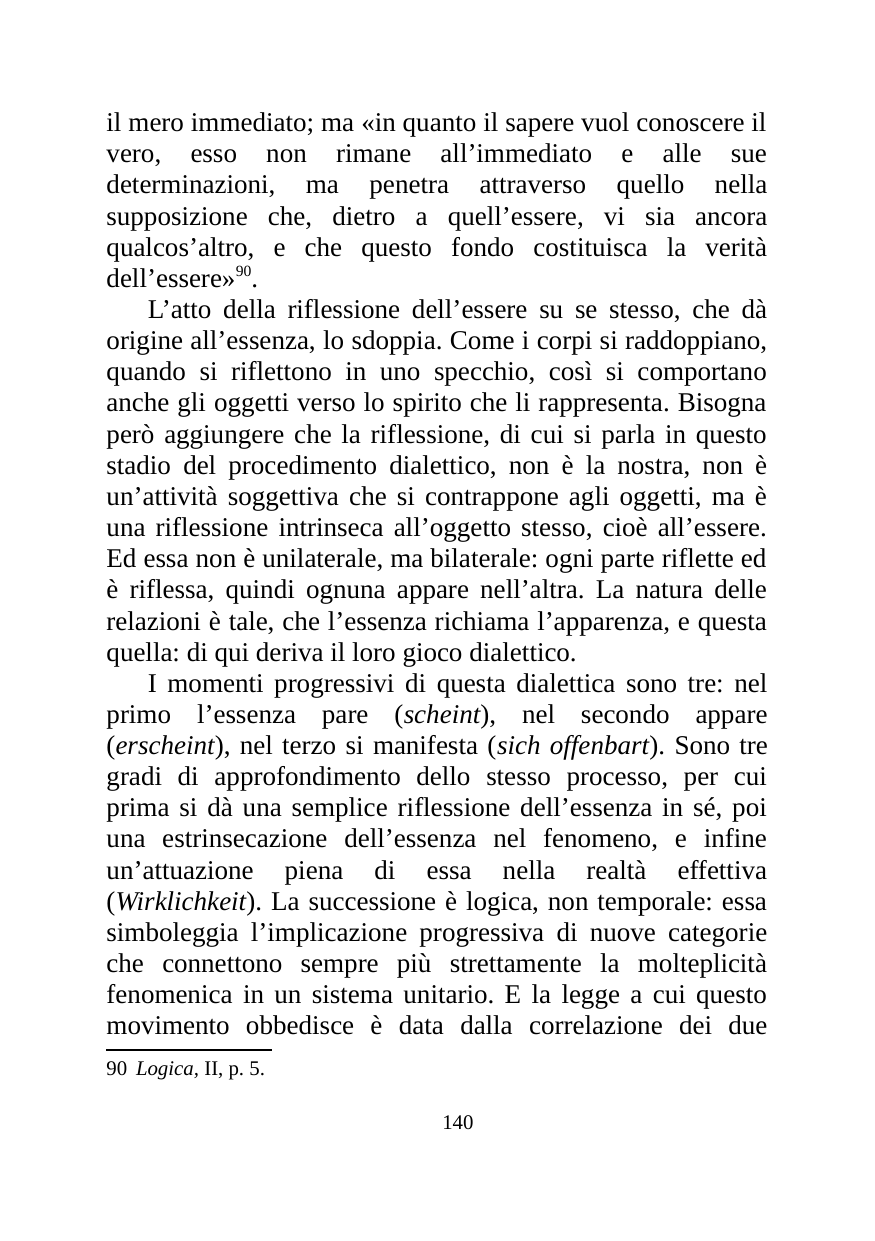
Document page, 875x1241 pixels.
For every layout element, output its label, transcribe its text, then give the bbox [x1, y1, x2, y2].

text il mero immediato; ma «in quanto il sapere vuol conoscere il vero, esso non rimane all’immediato e alle sue determinazioni, ma penetra attraverso quello nella supposizione che, dietro a quell’essere, vi sia ancora qualcos’altro, e che questo fondo costituisca la verità dell’essere». [106, 106, 768, 293]
text Logica, II, p. 5. [106, 1056, 768, 1080]
text I momenti progressivi di questa dialettica sono tre: nel primo l’essenza pare (scheint), nel secondo appare (erscheint), nel terzo si manifesta (sich offenbart). Sono tre gradi di approfondimento dello stesso processo, per cui prima si dà una semplice riflessione dell’essenza in sé, poi una estrinsecazione dell’essenza nel fenomeno, e infine un’attuazione piena di essa nella realtà effettiva (Wirklichkeit). La successione è logica, non temporale: essa simboleggia l’implicazione progressiva di nuove categorie che connettono sempre più strettamente la molteplicità fenomenica in un sistema unitario. E la legge a cui questo movimento obbedisce è data dalla correlazione dei due [106, 667, 768, 1041]
text L’atto della riflessione dell’essere su se stesso, che dà origine all’essenza, lo sdoppia. Come i corpi si raddoppiano, quando si riflettono in uno specchio, così si comportano anche gli oggetti verso lo spirito che li rappresenta. Bisogna però aggiungere che la riflessione, di cui si parla in questo stadio del procedimento dialettico, non è la nostra, non è un’attività soggettiva che si contrappone agli oggetti, ma è una riflessione intrinseca all’oggetto stesso, cioè all’essere. Ed essa non è unilaterale, ma bilaterale: ogni parte riflette ed è riflessa, quindi ognuna appare nell’altra. La natura delle relazioni è tale, che l’essenza richiama l’apparenza, e questa quella: di qui deriva il loro gioco dialettico. [106, 293, 768, 667]
